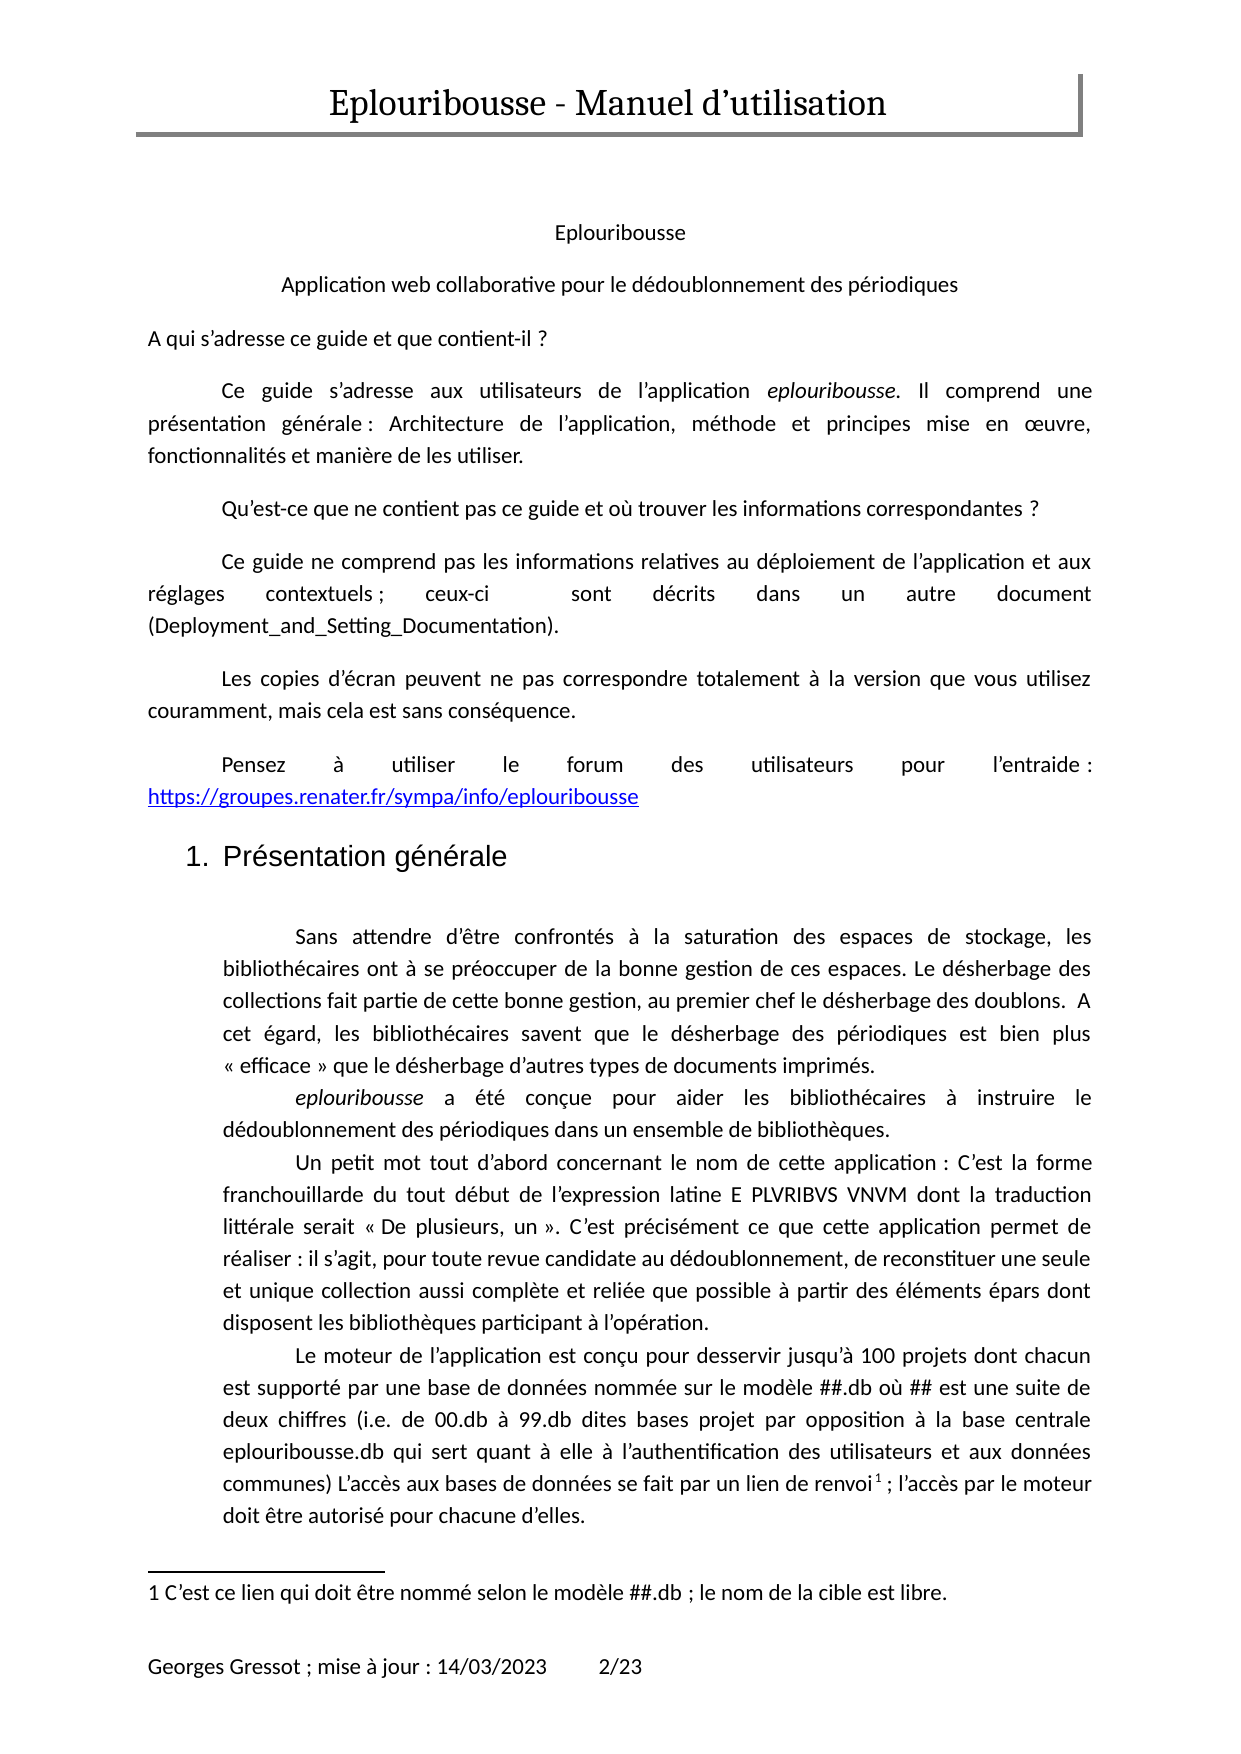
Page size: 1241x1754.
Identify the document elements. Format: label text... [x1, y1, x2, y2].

text C’est ce lien qui doit être nommé selon le modèle ##.db ; le nom de la cible est libre. [148, 1578, 1093, 1606]
list Sans attendre d’être confrontés à la saturation des espaces de stockage, les bibliothécaires ont à se préoccuper de la bonne gestion de ces espaces. Le désherbage des collections fait partie de cette bonne gestion, au premier chef le désherbage des doublons. A cet égard, les bibliothécaires savent que le désherbage des périodiques est bien plus « efficace » que le désherbage d’autres types de documents imprimés. [223, 922, 1093, 1079]
subtitle Présentation générale [185, 839, 1093, 873]
text Eplouribousse [148, 218, 1093, 246]
text Application web collaborative pour le dédoublonnement des périodiques [148, 271, 1093, 299]
list eplouribousse a été conçue pour aider les bibliothécaires à instruire le dédoublonnement des périodiques dans un ensemble de bibliothèques. [223, 1083, 1093, 1143]
text Pensez à utiliser le forum des utilisateurs pour l’entraide : https://groupes.renater.fr/sympa/info/eplouribousse [148, 750, 1093, 810]
list Un petit mot tout d’abord concernant le nom de cette application : C’est la forme franchouillarde du tout début de l’expression latine E PLVRIBVS VNVM dont la traduction littérale serait « De plusieurs, un ». C’est précisément ce que cette application permet de réaliser : il s’agit, pour toute revue candidate au dédoublonnement, de reconstituer une seule et unique collection aussi complète et reliée que possible à partir des éléments épars dont disposent les bibliothèques participant à l’opération. [223, 1148, 1093, 1337]
text Ce guide ne comprend pas les informations relatives au déploiement de l’application et aux réglages contextuels ; ceux-ci sont décrits dans un autre document (Deployment_and_Setting_Documentation). [148, 547, 1093, 639]
text A qui s’adresse ce guide et que contient-il ? [148, 324, 1093, 352]
text Qu’est-ce que ne contient pas ce guide et où trouver les informations correspondantes ? [148, 494, 1093, 522]
text Les copies d’écran peuvent ne pas correspondre totalement à la version que vous utilisez couramment, mais cela est sans conséquence. [148, 664, 1093, 725]
text Ce guide s’adresse aux utilisateurs de l’application eplouribousse. Il comprend une présentation générale : Architecture de l’application, méthode et principes mise en œuvre, fonctionnalités et manière de les utiliser. [148, 377, 1093, 469]
list Le moteur de l’application est conçu pour desservir jusqu’à 100 projets dont chacun est supporté par une base de données nommée sur le modèle ##.db où ## est une suite de deux chiffres (i.e. de 00.db à 99.db dites bases projet par opposition à la base centrale eplouribousse.db qui sert quant à elle à l’authentification des utilisateurs et aux données communes) L’accès aux bases de données se fait par un lien de renvoi ; l’accès par le moteur doit être autorisé pour chacune d’elles. [223, 1341, 1093, 1530]
